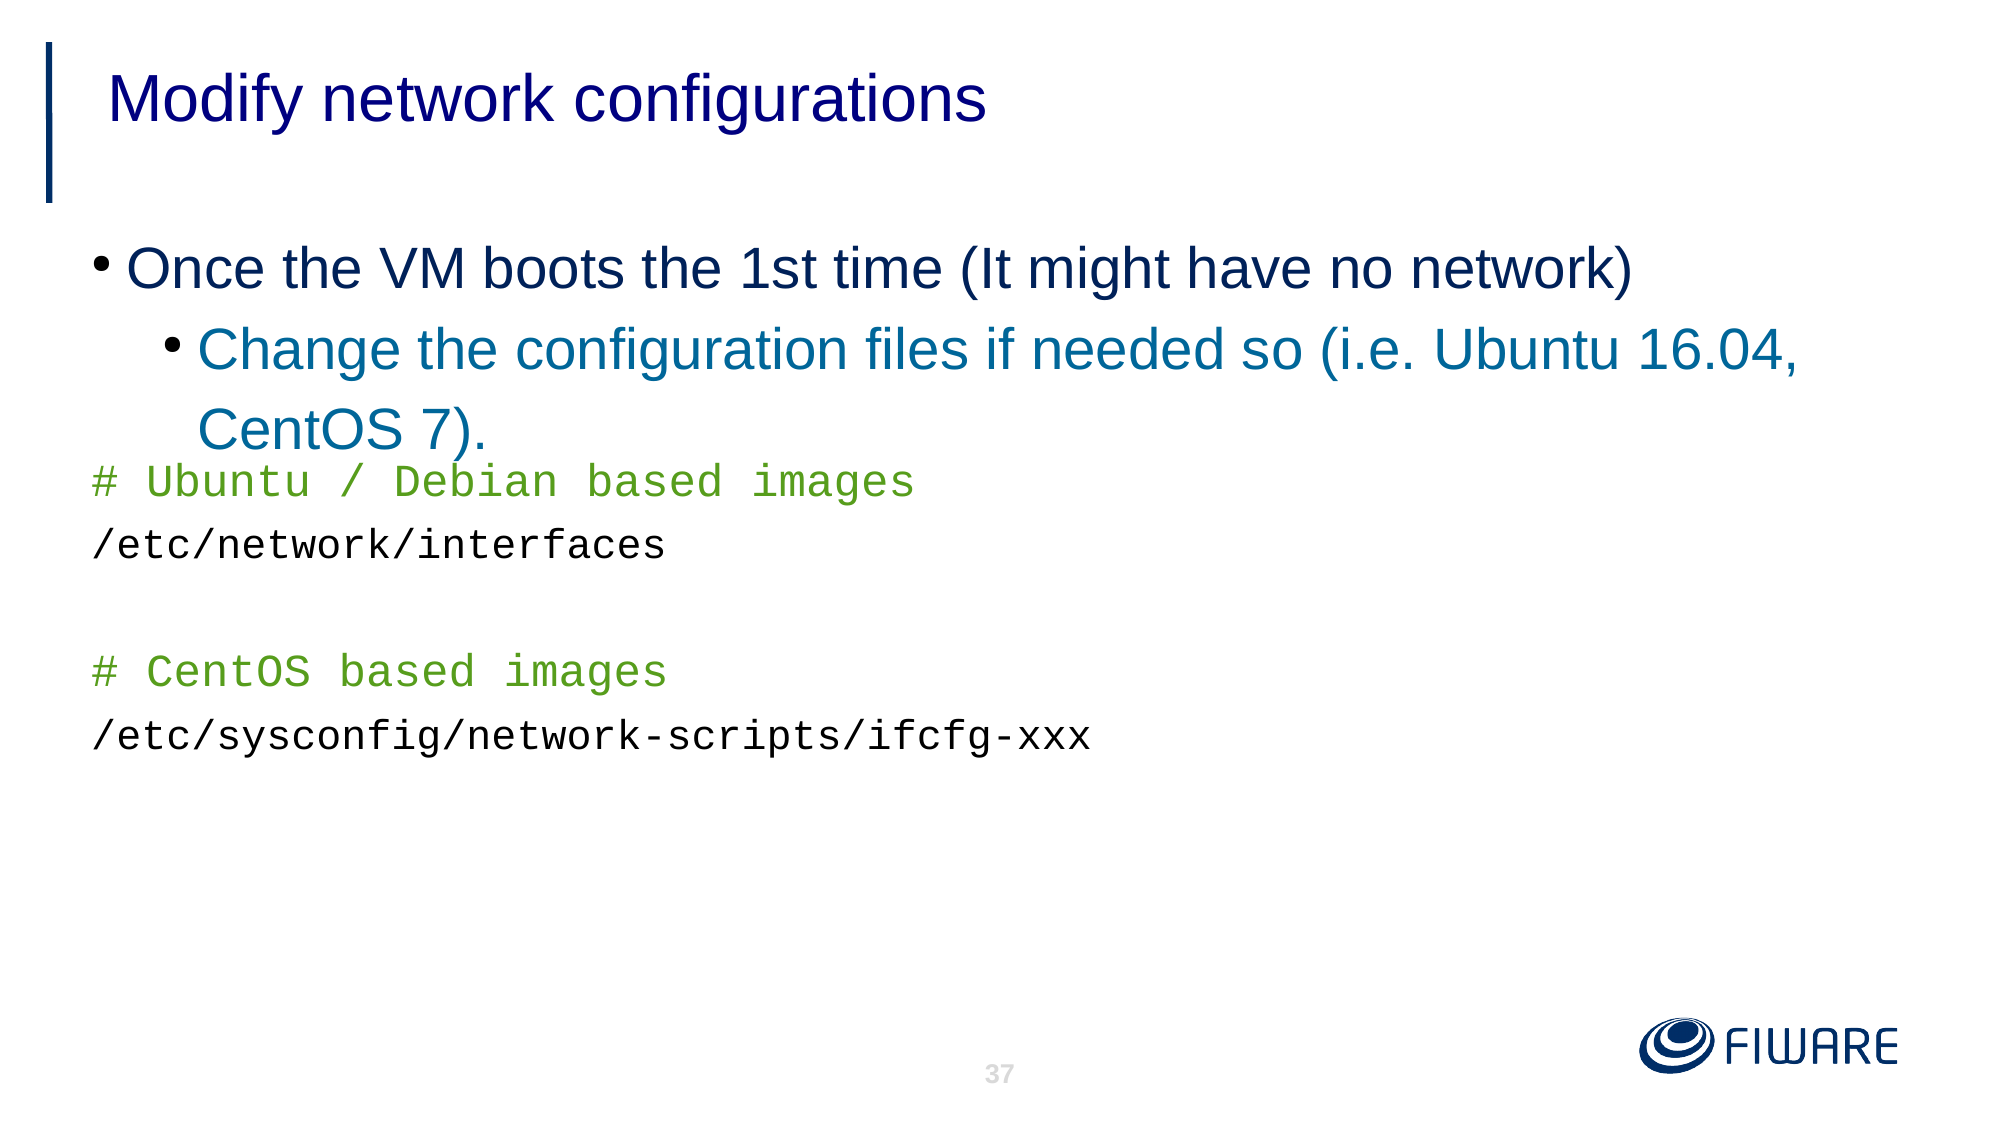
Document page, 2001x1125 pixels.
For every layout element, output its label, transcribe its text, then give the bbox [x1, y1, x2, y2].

slide_number [887, 1042, 1113, 1103]
text_box Once the VM boots the 1st time (It might have no network) Change the configuration files if needed so (i.e. Ubuntu 16.04, CentOS 7). [76, 212, 1902, 442]
title Modify network configurations [92, 47, 1704, 178]
picture [1635, 1012, 1905, 1077]
text_box # Ubuntu / Debian based images /etc/network/interfaces # CentOS based images /etc/sysconfig/network-scripts/ifcfg-xxx [76, 442, 1902, 766]
